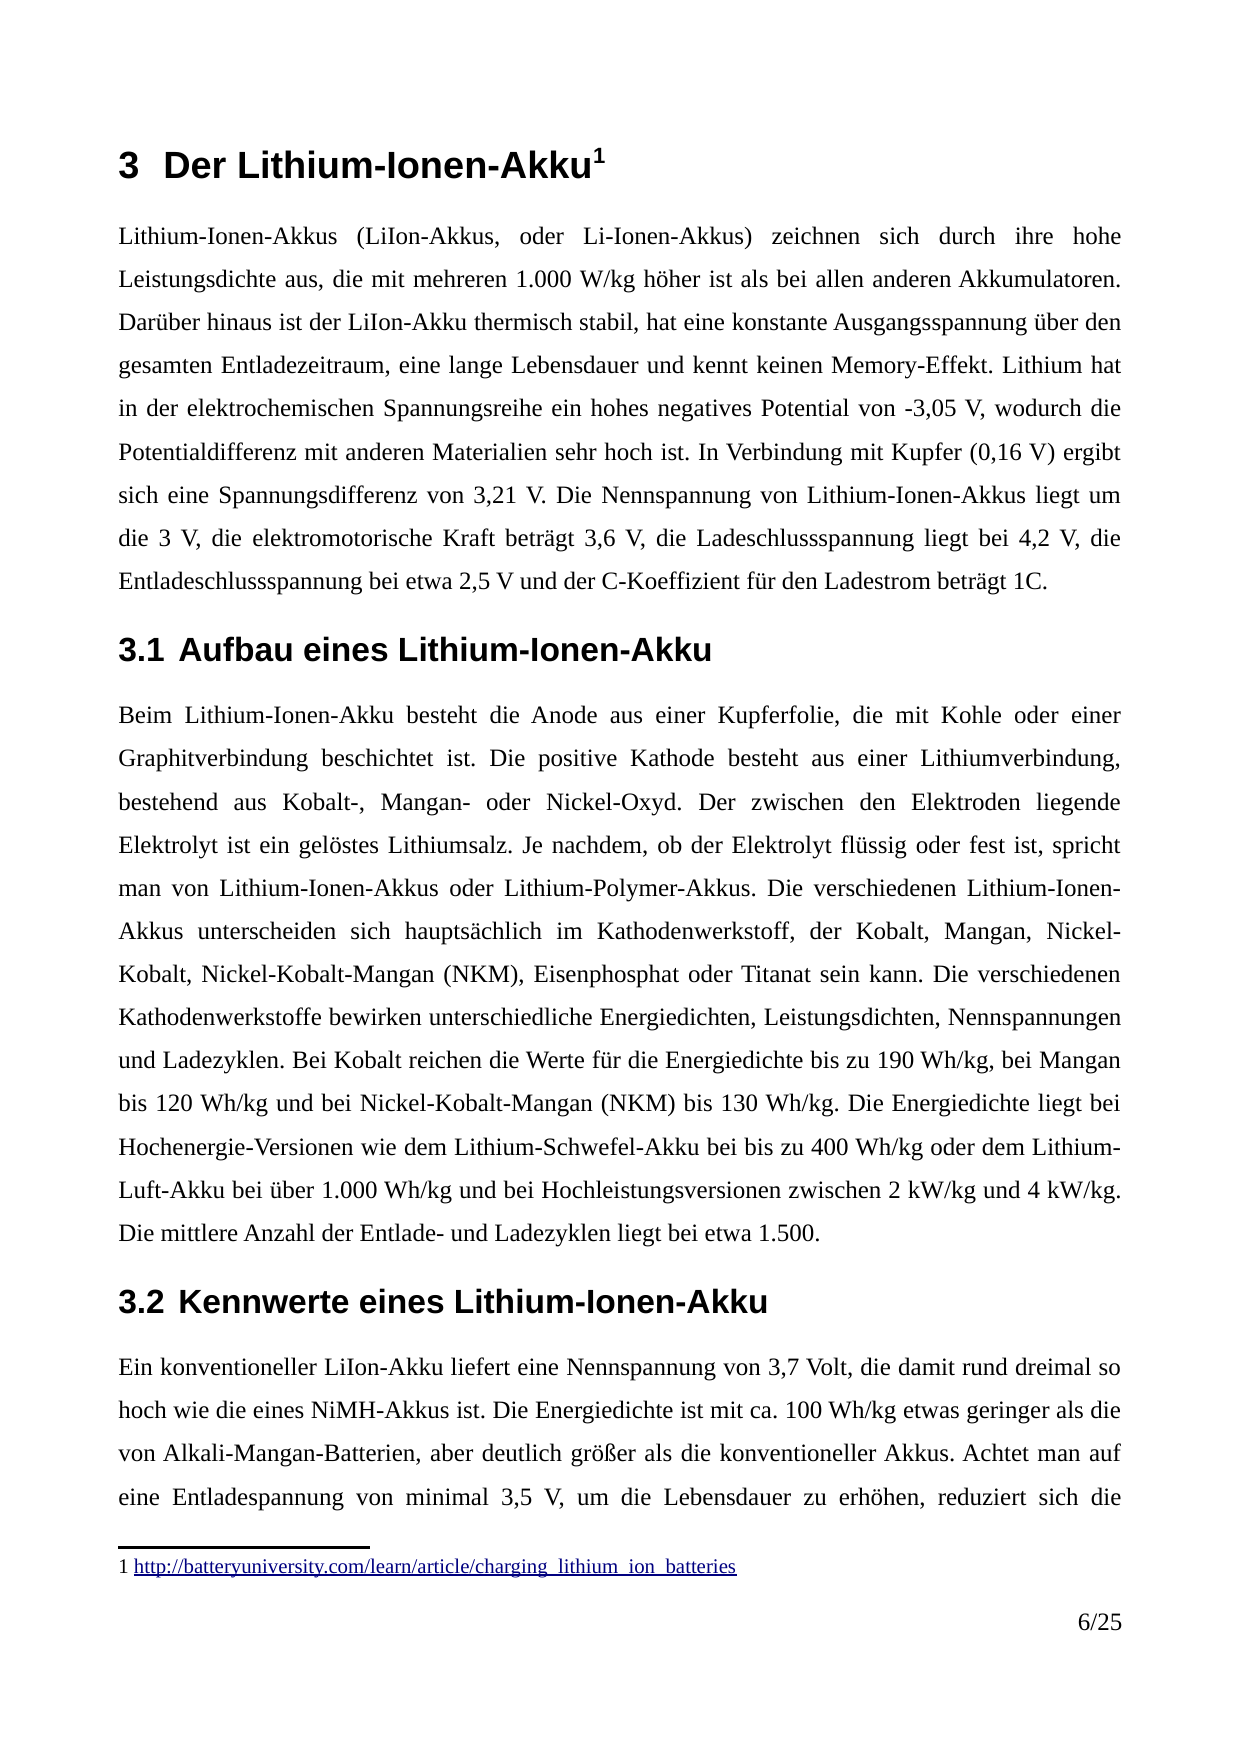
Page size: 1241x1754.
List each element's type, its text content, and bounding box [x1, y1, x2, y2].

subtitle Der Lithium-Ionen-Akku [118, 143, 1122, 187]
text http://batteryuniversity.com/learn/article/charging_lithium_ion_batteries [118, 1553, 1122, 1578]
text Lithium-Ionen-Akkus (LiIon-Akkus, oder Li-Ionen-Akkus) zeichnen sich durch ihre hohe Leistungsdichte aus, die mit mehreren 1.000 W/kg höher ist als bei allen anderen Akkumulatoren. Darüber hinaus ist der LiIon-Akku thermisch stabil, hat eine konstante Ausgangsspannung über den gesamten Entladezeitraum, eine lange Lebensdauer und kennt keinen Memory-Effekt. Lithium hat in der elektrochemischen Spannungsreihe ein hohes negatives Potential von -3,05 V, wodurch die Potentialdifferenz mit anderen Materialien sehr hoch ist. In Verbindung mit Kupfer (0,16 V) ergibt sich eine Spannungsdifferenz von 3,21 V. Die Nennspannung von Lithium-Ionen-Akkus liegt um die 3 V, die elektromotorische Kraft beträgt 3,6 V, die Ladeschlussspannung liegt bei 4,2 V, die Entladeschlussspannung bei etwa 2,5 V und der C-Koeffizient für den Ladestrom beträgt 1C. [118, 221, 1122, 595]
text Ein konventioneller LiIon-Akku liefert eine Nennspannung von 3,7 Volt, die damit rund dreimal so hoch wie die eines NiMH-Akkus ist. Die Energiedichte ist mit ca. 100 Wh/kg etwas geringer als die von Alkali-Mangan-Batterien, aber deutlich größer als die konventioneller Akkus. Achtet man auf eine Entladespannung von minimal 3,5 V, um die Lebensdauer zu erhöhen, reduziert sich die [118, 1352, 1122, 1510]
subtitle Kennwerte eines Lithium-Ionen-Akku [118, 1282, 1122, 1321]
subtitle Aufbau eines Lithium-Ionen-Akku [118, 630, 1122, 669]
text Beim Lithium-Ionen-Akku besteht die Anode aus einer Kupferfolie, die mit Kohle oder einer Graphitverbindung beschichtet ist. Die positive Kathode besteht aus einer Lithiumverbindung, bestehend aus Kobalt-, Mangan- oder Nickel-Oxyd. Der zwischen den Elektroden liegende Elektrolyt ist ein gelöstes Lithiumsalz. Je nachdem, ob der Elektrolyt flüssig oder fest ist, spricht man von Lithium-Ionen-Akkus oder Lithium-Polymer-Akkus. Die verschiedenen Lithium-Ionen-Akkus unterscheiden sich hauptsächlich im Kathodenwerkstoff, der Kobalt, Mangan, Nickel-Kobalt, Nickel-Kobalt-Mangan (NKM), Eisenphosphat oder Titanat sein kann. Die verschiedenen Kathodenwerkstoffe bewirken unterschiedliche Energiedichten, Leistungsdichten, Nennspannungen und Ladezyklen. Bei Kobalt reichen die Werte für die Energiedichte bis zu 190 Wh/kg, bei Mangan bis 120 Wh/kg und bei Nickel-Kobalt-Mangan (NKM) bis 130 Wh/kg. Die Energiedichte liegt bei Hochenergie-Versionen wie dem Lithium-Schwefel-Akku bei bis zu 400 Wh/kg oder dem Lithium-Luft-Akku bei über 1.000 Wh/kg und bei Hochleistungsversionen zwischen 2 kW/kg und 4 kW/kg. Die mittlere Anzahl der Entlade- und Ladezyklen liegt bei etwa 1.500. [118, 700, 1122, 1247]
